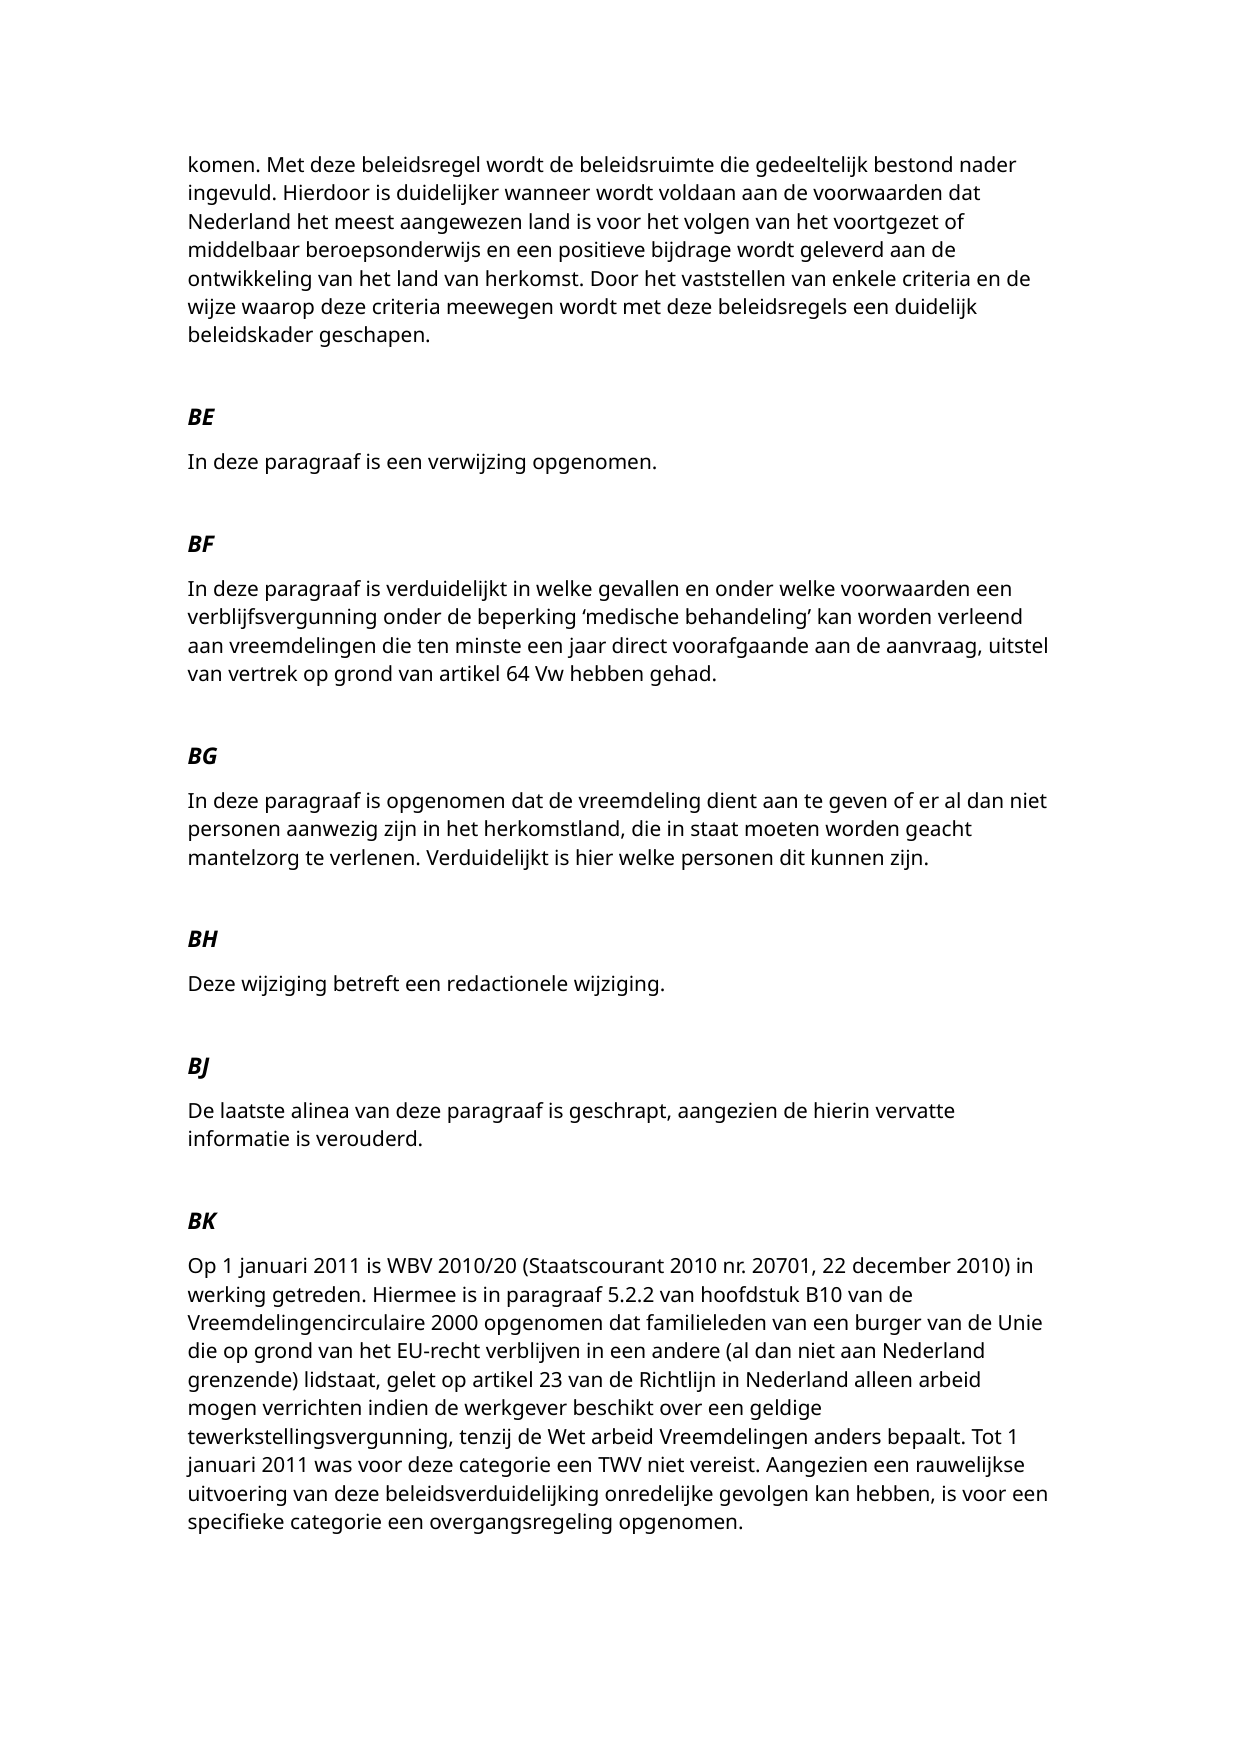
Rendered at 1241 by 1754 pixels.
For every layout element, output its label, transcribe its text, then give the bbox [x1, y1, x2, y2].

subtitle BG [187, 740, 1053, 771]
text komen. Met deze beleidsregel wordt de beleidsruimte die gedeeltelijk bestond nader ingevuld. Hierdoor is duidelijker wanneer wordt voldaan aan de voorwaarden dat Nederland het meest aangewezen land is voor het volgen van het voortgezet of middelbaar beroepsonderwijs en een positieve bijdrage wordt geleverd aan de ontwikkeling van het land van herkomst. Door het vaststellen van enkele criteria en de wijze waarop deze criteria meewegen wordt met deze beleidsregels een duidelijk beleidskader geschapen. [187, 150, 1053, 349]
subtitle BJ [187, 1050, 1053, 1081]
subtitle BH [187, 923, 1053, 954]
text In deze paragraaf is verduidelijkt in welke gevallen en onder welke voorwaarden een verblijfsvergunning onder de beperking ‘medische behandeling’ kan worden verleend aan vreemdelingen die ten minste een jaar direct voorafgaande aan de aanvraag, uitstel van vertrek op grond van artikel 64 Vw hebben gehad. [187, 574, 1053, 688]
text Op 1 januari 2011 is WBV 2010/20 (Staatscourant 2010 nr. 20701, 22 december 2010) in werking getreden. Hiermee is in paragraaf 5.2.2 van hoofdstuk B10 van de Vreemdelingencirculaire 2000 opgenomen dat familieleden van een burger van de Unie die op grond van het EU-recht verblijven in een andere (al dan niet aan Nederland grenzende) lidstaat, gelet op artikel 23 van de Richtlijn in Nederland alleen arbeid mogen verrichten indien de werkgever beschikt over een geldige tewerkstellingsvergunning, tenzij de Wet arbeid Vreemdelingen anders bepaalt. Tot 1 januari 2011 was voor deze categorie een TWV niet vereist. Aangezien een rauwelijkse uitvoering van deze beleidsverduidelijking onredelijke gevolgen kan hebben, is voor een specifieke categorie een overgangsregeling opgenomen. [187, 1251, 1053, 1536]
subtitle BF [187, 528, 1053, 559]
text De laatste alinea van deze paragraaf is geschrapt, aangezien de hierin vervatte informatie is verouderd. [187, 1096, 1053, 1153]
subtitle BK [187, 1205, 1053, 1236]
text In deze paragraaf is een verwijzing opgenomen. [187, 447, 1053, 476]
subtitle BE [187, 401, 1053, 432]
text Deze wijziging betreft een redactionele wijziging. [187, 969, 1053, 998]
text In deze paragraaf is opgenomen dat de vreemdeling dient aan te geven of er al dan niet personen aanwezig zijn in het herkomstland, die in staat moeten worden geacht mantelzorg te verlenen. Verduidelijkt is hier welke personen dit kunnen zijn. [187, 786, 1053, 871]
